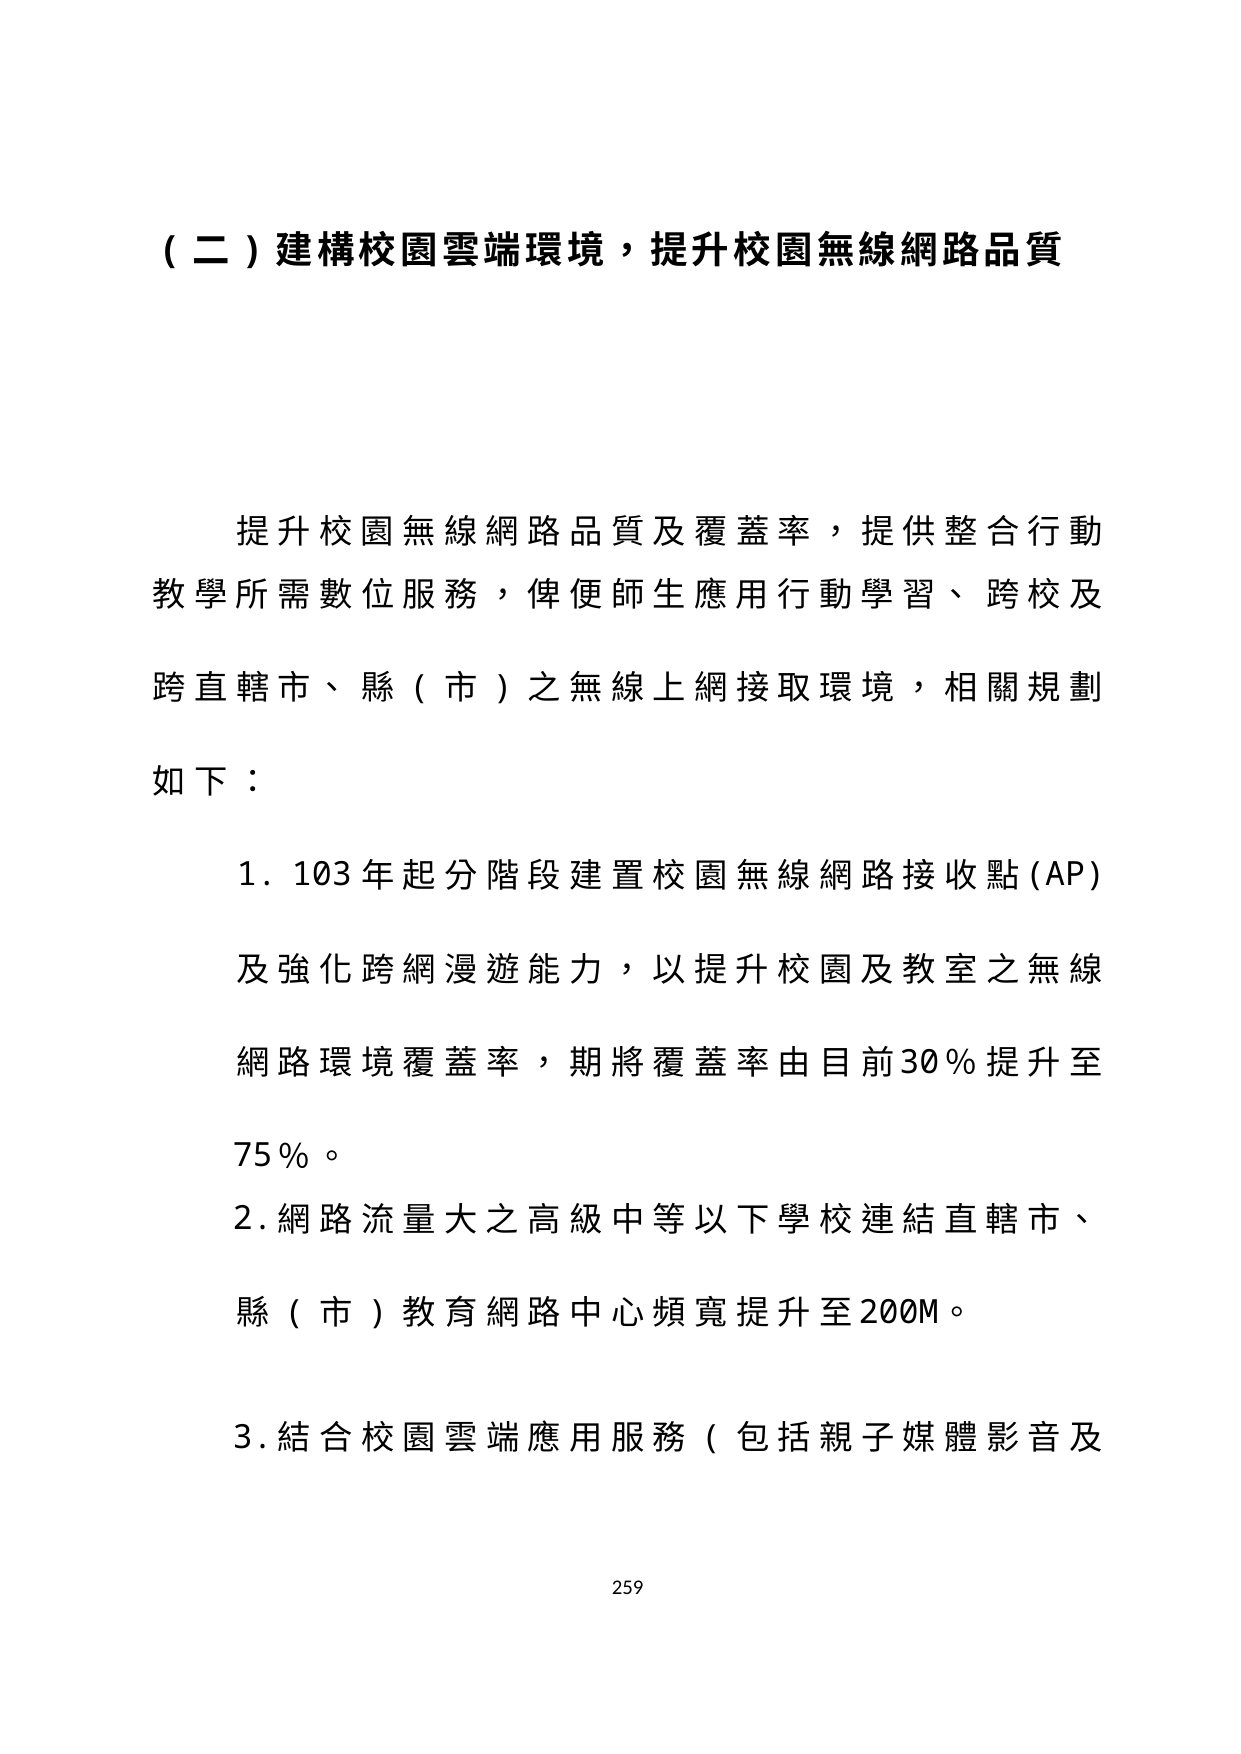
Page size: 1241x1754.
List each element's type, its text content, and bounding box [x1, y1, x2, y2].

text 提升校園無線網路品質及覆蓋率，提供整合行動教學所需數位服務，俾便師生應用行動學習、跨校及跨直轄市、縣(市)之無線上網接取環境，相關規劃如下： [148, 487, 1107, 800]
text 1. 103年起分階段建置校園無線網路接收點(AP)及強化跨網漫遊能力，以提升校園及教室之無線網路環境覆蓋率，期將覆蓋率由目前30％提升至75％。 [196, 800, 1107, 1175]
text 2.網路流量大之高級中等以下學校連結直轄市、縣(市)教育網路中心頻寬提升至200M。 [196, 1175, 1107, 1362]
text 3.結合校園雲端應用服務(包括親子媒體影音及 [196, 1362, 1107, 1487]
text (二)建構校園雲端環境，提升校園無線網路品質 [148, 175, 1107, 300]
